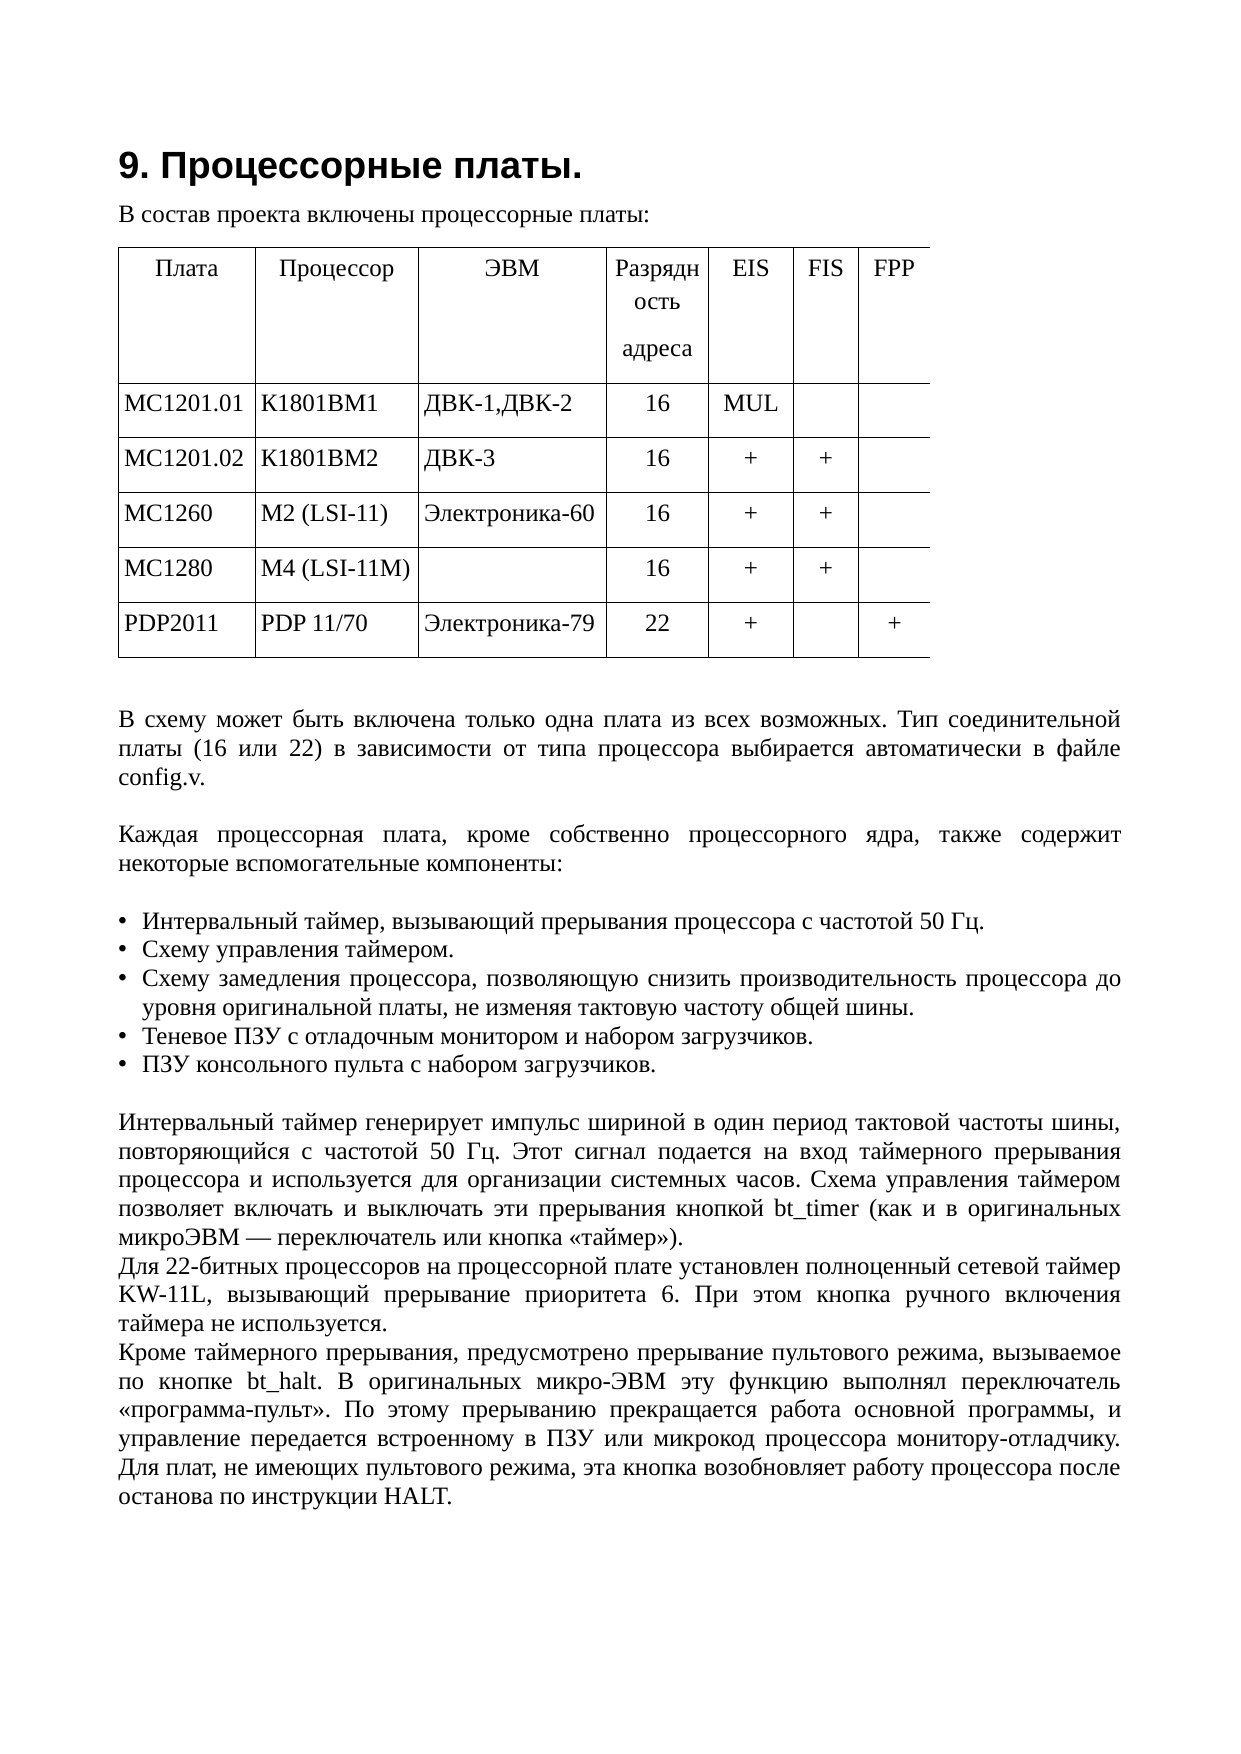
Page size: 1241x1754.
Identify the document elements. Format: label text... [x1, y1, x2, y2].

table_cell МС1260 [119, 493, 255, 547]
list Схему управления таймером. [118, 934, 1122, 963]
list Теневое ПЗУ с отладочным монитором и набором загрузчиков. [118, 1021, 1122, 1049]
text Каждая процессорная плата, кроме собственно процессорного ядра, также содержит некоторые вспомогательные компоненты: [118, 819, 1122, 877]
table_header EIS [709, 248, 793, 382]
table_cell PDP2011 [119, 603, 255, 657]
table_header FPP [859, 248, 930, 382]
table_cell [794, 603, 858, 657]
table_cell 16 [607, 493, 708, 547]
table_cell М4 (LSI-11M) [256, 548, 418, 602]
text В состав проекта включены процессорные платы: [118, 199, 1122, 228]
table_cell Электроника-60 [419, 493, 606, 547]
table_cell + [709, 548, 793, 602]
table_cell + [794, 493, 858, 547]
table_cell 16 [607, 548, 708, 602]
table_cell [859, 548, 930, 602]
table_cell ДВК-3 [419, 438, 606, 492]
table_cell Электроника-79 [419, 603, 606, 657]
table_header FIS [794, 248, 858, 382]
list Схему замедления процессора, позволяющую снизить производительность процессора до уровня оригинальной платы, не изменяя тактовую частоту общей шины. [118, 963, 1122, 1021]
text В схему может быть включена только одна плата из всех возможных. Тип соединительной платы (16 или 22) в зависимости от типа процессора выбирается автоматически в файле config.v. [118, 704, 1122, 791]
table_cell МС1280 [119, 548, 255, 602]
table_header Плата [119, 248, 255, 382]
table_cell + [794, 548, 858, 602]
table_cell 16 [607, 384, 708, 437]
table_header Процессор [256, 248, 418, 382]
text Кроме таймерного прерывания, предусмотрено прерывание пультового режима, вызываемое по кнопке bt_halt. В оригинальных микро-ЭВМ эту функцию выполнял переключатель «программа-пульт». По этому прерыванию прекращается работа основной программы, и управление передается встроенному в ПЗУ или микрокод процессора монитору-отладчику. Для плат, не имеющих пультового режима, эта кнопка возобновляет работу процессора после останова по инструкции HALT. [118, 1337, 1122, 1509]
table_cell + [709, 438, 793, 492]
table_cell + [709, 603, 793, 657]
table_header Разрядность адреса [607, 248, 708, 382]
subtitle 9. Процессорные платы. [118, 143, 1122, 187]
table_cell 16 [607, 438, 708, 492]
table_cell [859, 438, 930, 492]
table_cell [419, 548, 606, 602]
table_cell [794, 384, 858, 437]
table_cell ДВК-1,ДВК-2 [419, 384, 606, 437]
table_cell [859, 493, 930, 547]
table_cell [859, 384, 930, 437]
list ПЗУ консольного пульта с набором загрузчиков. [118, 1049, 1122, 1078]
table_cell М2 (LSI-11) [256, 493, 418, 547]
table_cell МС1201.02 [119, 438, 255, 492]
list Интервальный таймер, вызывающий прерывания процессора с частотой 50 Гц. [118, 906, 1122, 934]
table_cell К1801ВМ1 [256, 384, 418, 437]
table_header ЭВМ [419, 248, 606, 382]
table_cell + [709, 493, 793, 547]
text Интервальный таймер генерирует импульс шириной в один период тактовой частоты шины, повторяющийся с частотой 50 Гц. Этот сигнал подается на вход таймерного прерывания процессора и используется для организации системных часов. Схема управления таймером позволяет включать и выключать эти прерывания кнопкой bt_timer (как и в оригинальных микроЭВМ — переключатель или кнопка «таймер»). [118, 1107, 1122, 1251]
table_cell МС1201.01 [119, 384, 255, 437]
text Для 22-битных процессоров на процессорной плате установлен полноценный сетевой таймер KW-11L, вызывающий прерывание приоритета 6. При этом кнопка ручного включения таймера не используется. [118, 1251, 1122, 1337]
table_cell + [859, 603, 930, 657]
table_cell К1801ВМ2 [256, 438, 418, 492]
table_cell PDP 11/70 [256, 603, 418, 657]
table_cell 22 [607, 603, 708, 657]
table_cell MUL [709, 384, 793, 437]
table_cell + [794, 438, 858, 492]
